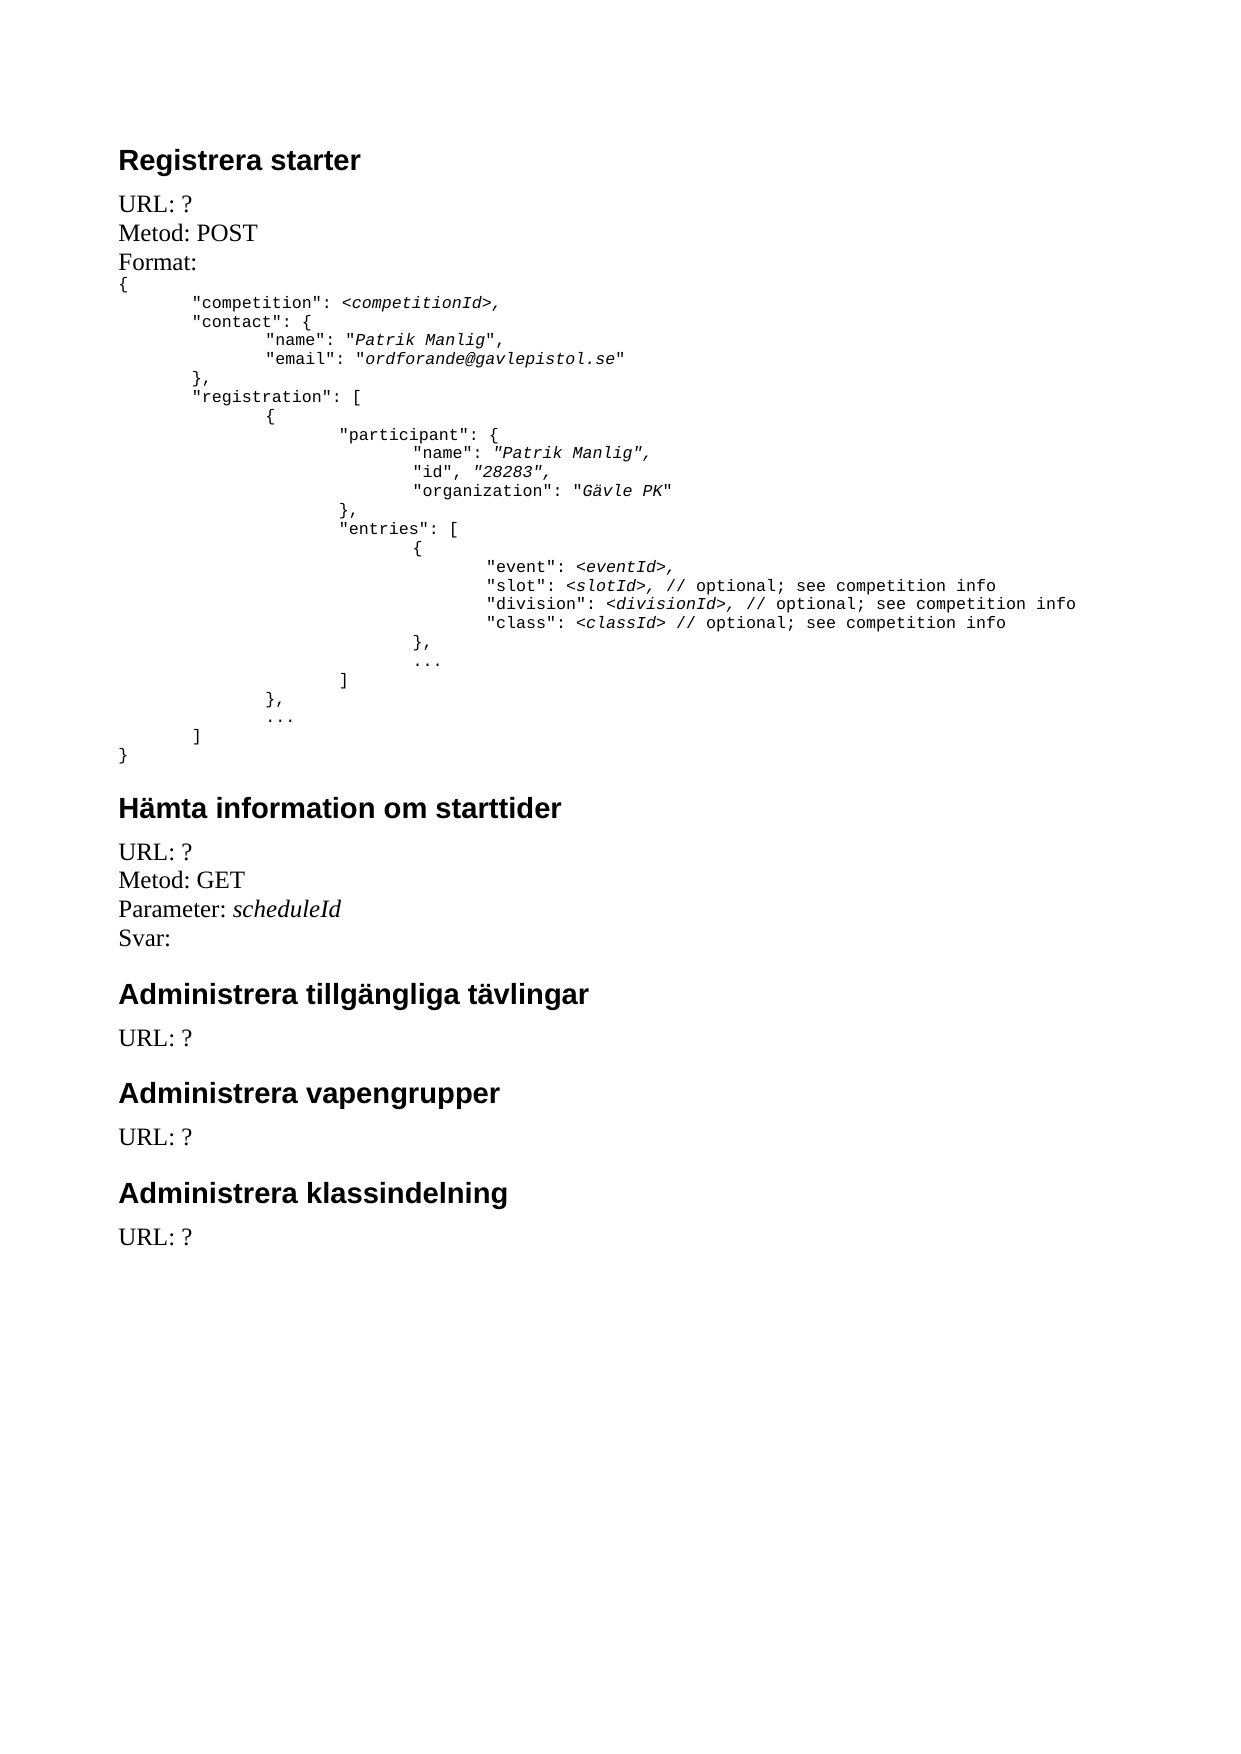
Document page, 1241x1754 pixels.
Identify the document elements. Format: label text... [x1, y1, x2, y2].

text { [412, 539, 1122, 558]
text }, [412, 634, 1122, 652]
text URL: ? [118, 1122, 1122, 1151]
text }, [265, 690, 1122, 709]
text Svar: [118, 923, 1122, 952]
text "name": "Patrik Manlig", [412, 445, 1122, 464]
subtitle Registrera starter [118, 143, 1122, 177]
text ] [192, 728, 1122, 747]
text "name": "Patrik Manlig", [265, 332, 1122, 351]
text "id", "28283", [412, 464, 1122, 483]
text "competition": <competitionId>, [192, 294, 1122, 313]
text "participant": { [339, 426, 1122, 445]
text "slot": <slotId>, // optional; see competition info [486, 577, 1122, 596]
text "entries": [ [339, 521, 1122, 539]
text "division": <divisionId>, // optional; see competition info [486, 596, 1122, 615]
text URL: ? [118, 1023, 1122, 1051]
subtitle Administrera tillgängliga tävlingar [118, 977, 1122, 1010]
text { [265, 407, 1122, 426]
text "class": <classId> // optional; see competition info [486, 615, 1122, 634]
text ... [265, 709, 1122, 728]
text "organization": "Gävle PK" [412, 483, 1122, 502]
text URL: ? [118, 1222, 1122, 1251]
text "email": "ordforande@gavlepistol.se" [265, 351, 1122, 370]
text URL: ? [118, 189, 1122, 218]
text Metod: POST [118, 218, 1122, 247]
subtitle Administrera klassindelning [118, 1176, 1122, 1210]
text }, [339, 502, 1122, 521]
text Format: [118, 247, 1122, 275]
text "contact": { [192, 313, 1122, 332]
text { [118, 275, 1122, 294]
text ] [339, 671, 1122, 690]
text ... [412, 652, 1122, 671]
text "event": <eventId>, [486, 558, 1122, 577]
subtitle Administrera vapengrupper [118, 1076, 1122, 1110]
text } [118, 747, 1122, 766]
text URL: ? [118, 837, 1122, 865]
subtitle Hämta information om starttider [118, 791, 1122, 824]
text }, [192, 370, 1122, 388]
text Metod: GET [118, 865, 1122, 894]
text "registration": [ [192, 388, 1122, 407]
text Parameter: scheduleId [118, 894, 1122, 923]
